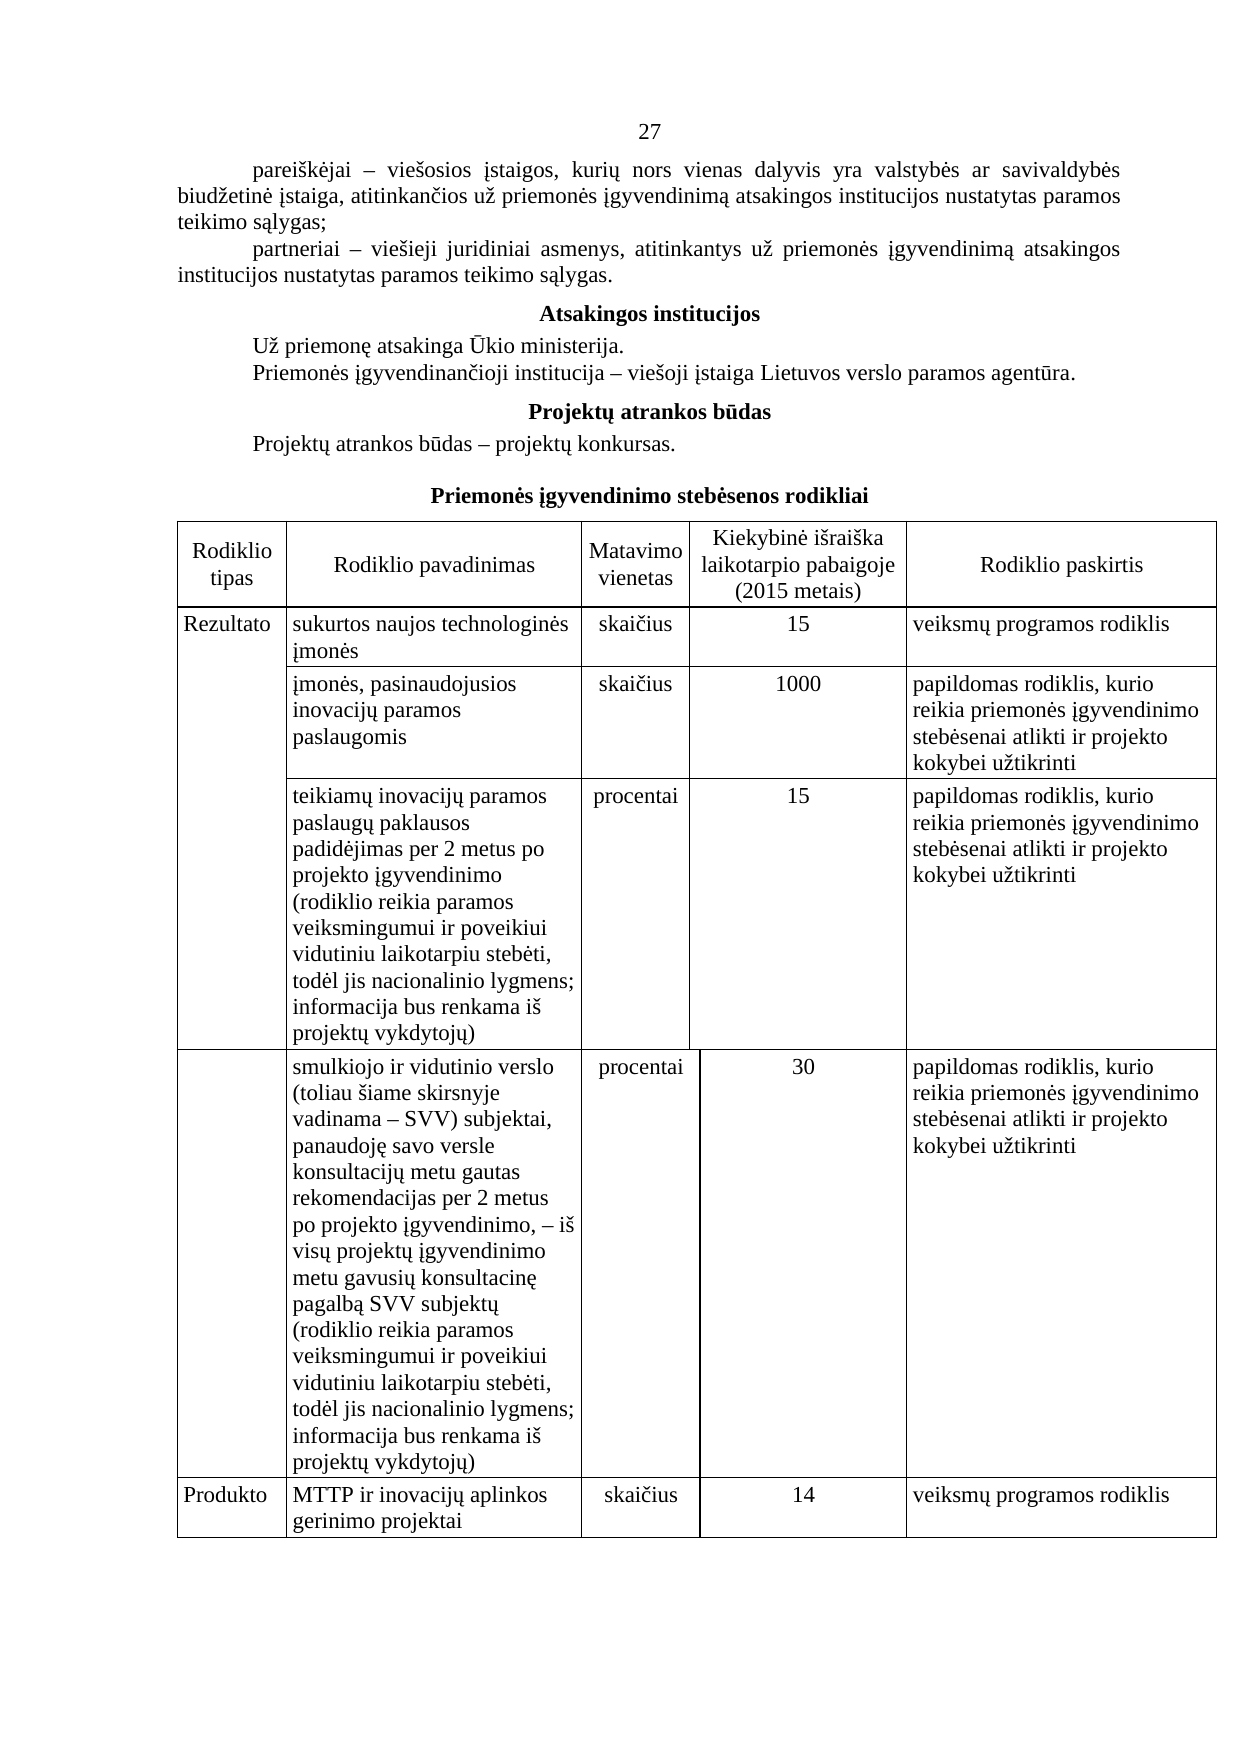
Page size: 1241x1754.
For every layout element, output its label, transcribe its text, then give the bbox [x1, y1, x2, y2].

table_cell skaičius [582, 608, 689, 666]
text Atsakingos institucijos [177, 300, 1122, 326]
table_cell veiksmų programos rodiklis [907, 608, 1216, 666]
table_cell Rezultato [178, 608, 286, 1049]
text Projektų atrankos būdas – projektų konkursas. [177, 430, 1122, 457]
table_cell Produkto [178, 1478, 286, 1537]
table_cell papildomas rodiklis, kurio reikia priemonės įgyvendinimo stebėsenai atlikti ir projekto kokybei užtikrinti [907, 779, 1216, 1049]
table_cell 14 [701, 1478, 906, 1537]
table_cell 30 [701, 1050, 906, 1477]
table_header Rodiklio tipas [178, 522, 286, 606]
table_cell sukurtos naujos technologinės įmonės [287, 608, 581, 666]
table_cell procentai [582, 779, 689, 1049]
table_cell papildomas rodiklis, kurio reikia priemonės įgyvendinimo stebėsenai atlikti ir projekto kokybei užtikrinti [907, 1050, 1216, 1477]
text partneriai – viešieji juridiniai asmenys, atitinkantys už priemonės įgyvendinimą atsakingos institucijos nustatytas paramos teikimo sąlygas. [177, 235, 1122, 287]
table_cell įmonės, pasinaudojusios inovacijų paramos paslaugomis [287, 667, 581, 778]
table_cell 1000 [690, 667, 906, 778]
table_cell smulkiojo ir vidutinio verslo (toliau šiame skirsnyje vadinama – SVV) subjektai, panaudoję savo versle konsultacijų metu gautas rekomendacijas per 2 metus po projekto įgyvendinimo, – iš visų projektų įgyvendinimo metu gavusių konsultacinę pagalbą SVV subjektų (rodiklio reikia paramos veiksmingumui ir poveikiui vidutiniu laikotarpiu stebėti, todėl jis nacionalinio lygmens; informacija bus renkama iš projektų vykdytojų) [287, 1050, 581, 1477]
table_cell [178, 1050, 286, 1477]
table_cell teikiamų inovacijų paramos paslaugų paklausos padidėjimas per 2 metus po projekto įgyvendinimo (rodiklio reikia paramos veiksmingumui ir poveikiui vidutiniu laikotarpiu stebėti, todėl jis nacionalinio lygmens; informacija bus renkama iš projektų vykdytojų) [287, 779, 581, 1049]
table_cell skaičius [582, 667, 689, 778]
table_header Rodiklio paskirtis [907, 522, 1216, 606]
text Projektų atrankos būdas [177, 398, 1122, 424]
table_header Matavimo vienetas [582, 522, 689, 606]
text Priemonės įgyvendinimo stebėsenos rodikliai [177, 482, 1122, 508]
table_cell 15 [690, 779, 906, 1049]
text Už priemonę atsakinga Ūkio ministerija. [177, 332, 1122, 359]
text pareiškėjai – viešosios įstaigos, kurių nors vienas dalyvis yra valstybės ar savivaldybės biudžetinė įstaiga, atitinkančios už priemonės įgyvendinimą atsakingos institucijos nustatytas paramos teikimo sąlygas; [177, 156, 1122, 235]
table_cell 15 [690, 608, 906, 666]
table_header Kiekybinė išraiška laikotarpio pabaigoje (2015 metais) [690, 522, 906, 606]
table_cell papildomas rodiklis, kurio reikia priemonės įgyvendinimo stebėsenai atlikti ir projekto kokybei užtikrinti [907, 667, 1216, 778]
table_cell veiksmų programos rodiklis [907, 1478, 1216, 1537]
table_cell procentai [582, 1050, 699, 1477]
text Priemonės įgyvendinančioji institucija – viešoji įstaiga Lietuvos verslo paramos agentūra. [177, 359, 1122, 385]
table_cell skaičius [582, 1478, 699, 1537]
table_cell MTTP ir inovacijų aplinkos gerinimo projektai [287, 1478, 581, 1537]
table_header Rodiklio pavadinimas [287, 522, 581, 606]
